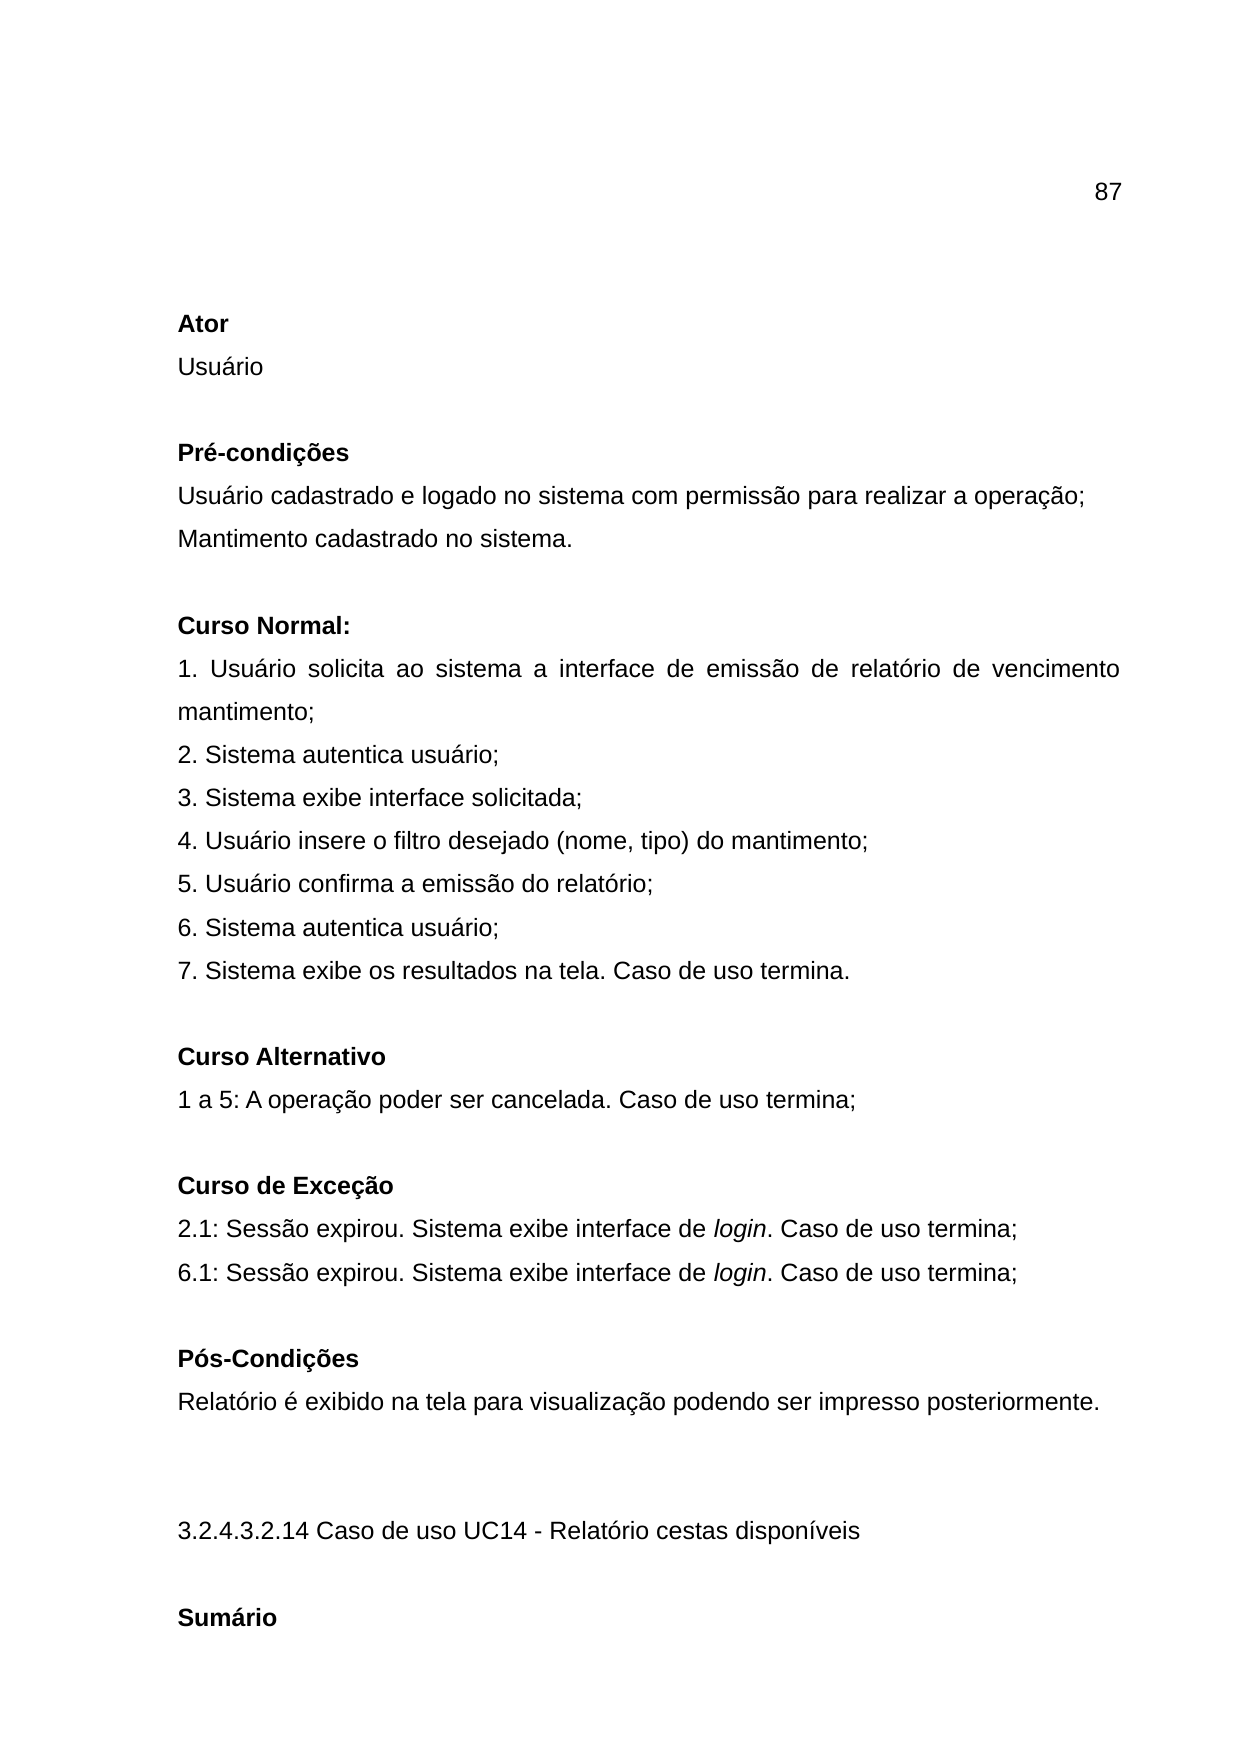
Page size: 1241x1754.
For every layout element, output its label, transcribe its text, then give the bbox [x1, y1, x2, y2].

text 1 a 5: A operação poder ser cancelada. Caso de uso termina; [177, 1085, 1122, 1114]
text Curso Alternativo [177, 1042, 1122, 1071]
text Sumário [177, 1603, 1122, 1631]
text Pré-condições [177, 438, 1122, 467]
text Pós-Condições [177, 1344, 1122, 1373]
text 2. Sistema autentica usuário; [177, 740, 1122, 769]
text Curso Normal: [177, 611, 1122, 639]
text 2.1: Sessão expirou. Sistema exibe interface de login. Caso de uso termina; [177, 1214, 1122, 1243]
text 7. Sistema exibe os resultados na tela. Caso de uso termina. [177, 956, 1122, 984]
text Usuário [177, 352, 1122, 381]
text 6.1: Sessão expirou. Sistema exibe interface de login. Caso de uso termina; [177, 1258, 1122, 1286]
text 1. Usuário solicita ao sistema a interface de emissão de relatório de vencimento mantimento; [177, 654, 1122, 726]
text 3.2.4.3.2.14 Caso de uso UC14 - Relatório cestas disponíveis [177, 1516, 1122, 1545]
text Mantimento cadastrado no sistema. [177, 524, 1122, 553]
text 6. Sistema autentica usuário; [177, 913, 1122, 941]
text Ator [177, 309, 1122, 338]
text Usuário cadastrado e logado no sistema com permissão para realizar a operação; [177, 481, 1122, 510]
text 4. Usuário insere o filtro desejado (nome, tipo) do mantimento; [177, 826, 1122, 855]
text Curso de Exceção [177, 1171, 1122, 1200]
text 3. Sistema exibe interface solicitada; [177, 783, 1122, 812]
text Relatório é exibido na tela para visualização podendo ser impresso posteriormente. [177, 1387, 1122, 1416]
text 5. Usuário confirma a emissão do relatório; [177, 869, 1122, 898]
